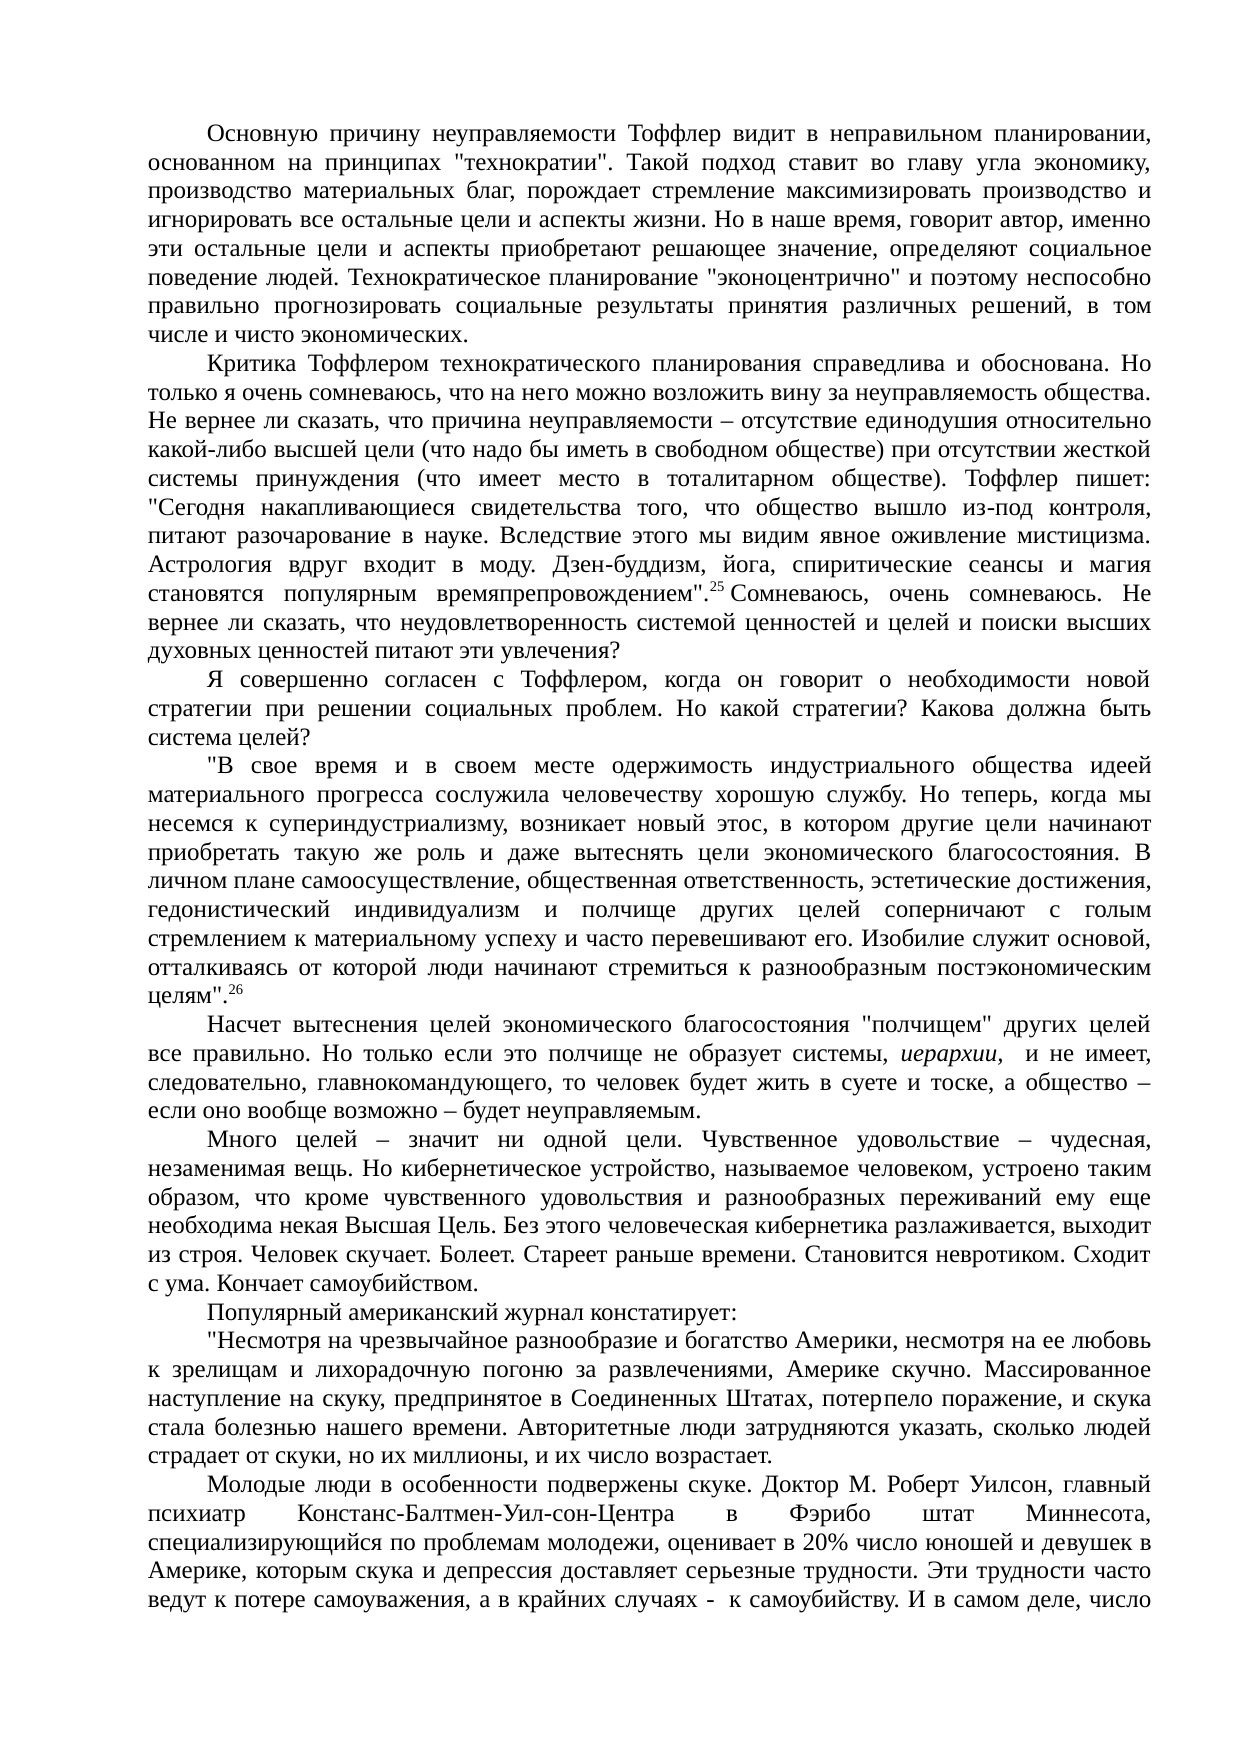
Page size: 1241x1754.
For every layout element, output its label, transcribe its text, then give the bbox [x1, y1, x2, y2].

text "Несмотря на чрезвычайное разнообразие и богатство Аме­рики, несмотря на ее любовь к зрелищам и лихорадочную пого­ню за развлечениями, Америке скучно. Массированное насту­пление на скуку, предпринятое в Соединенных Штатах, потер­пело поражение, и скука стала болезнью нашего времени. Авто­ритетные люди затрудняются указать, сколько людей страдает от скуки, но их миллионы, и их число возрастает. [148, 1326, 1152, 1469]
text Много целей – значит ни одной цели. Чувственное удовольст­вие – чудесная, незаменимая вещь. Но кибернетическое устрой­ство, называемое человеком, устроено таким образом, что кро­ме чувственного удовольствия и разнообразных переживаний ему еще необходима некая Высшая Цель. Без этого человече­ская кибернетика разлаживается, выходит из строя. Человек ску­чает. Болеет. Стареет раньше времени. Становится невротиком. Сходит с ума. Кончает самоубийством. [148, 1124, 1152, 1297]
text "В свое время и в своем месте одержимость индустриально­го общества идеей материального прогресса сослужила челове­честву хорошую службу. Но теперь, когда мы несемся к супер­индустриализму, возникает новый этос, в котором другие це­ли начинают приобретать такую же роль и даже вытеснять це­ли экономического благосостояния. В личном плане самоосу­ществление, общественная ответственность, эстетические дости­жения, гедонистический индивидуализм и полчище других це­лей соперничают с голым стремлением к материальному успе­ху и часто перевешивают его. Изобилие служит основой, оттал­киваясь от которой люди начинают стремиться к разнообраз­ным постэкономическим целям".26 [148, 751, 1152, 1009]
text Основную причину неуправляемости Тоффлер видит в непра­вильном планировании, основанном на принципах "технократии". Такой подход ставит во главу угла экономику, произ­водство материальных благ, порождает стремление максимизи­ровать производство и игнорировать все остальные цели и ас­пекты жизни. Но в наше время, говорит автор, именно эти остальные цели и аспекты приобретают решающее значение, опре­деляют социальное поведение людей. Технократическое плани­рование "эконоцентрично" и поэтому неспособно правильно прогнозировать социальные результаты принятия различных ре­шений, в том числе и чисто экономических. [148, 118, 1152, 348]
text Популярный американский журнал констатирует: [148, 1297, 1152, 1326]
text Я совершенно согласен с Тоффлером, когда он говорит о необходимости новой стратегии при решении социальных проб­лем. Но какой стратегии? Какова должна быть система целей? [148, 664, 1152, 751]
text Насчет вытеснения целей экономического благосостояния "полчищем" других целей все правильно. Но только если это полчище не образует системы, иерархии, и не имеет, следовательно, главнокомандующего, то человек будет жить в суете и тоске, а общество – если оно вообще возможно – будет не­управляемым. [148, 1009, 1152, 1124]
text Молодые люди в особенности подвержены скуке. Доктор М. Роберт Уилсон, главный психиатр Констанс‑Балтмен‑Уил‑сон‑Центра в Фэрибо штат Миннесота, специализирующийся по проблемам молодежи, оценивает в 20% число юношей и де­вушек в Америке, которым скука и депрессия доставляет се­рьезные трудности. Эти трудности часто ведут к потере самоува­жения, а в крайних случаях ‑ к самоубийству. И в самом деле, число [148, 1469, 1152, 1613]
text Критика Тоффлером технократического планирования спра­ведлива и обоснована. Но только я очень сомневаюсь, что на не­го можно возложить вину за неуправляемость общества. Не вер­нее ли сказать, что причина неуправляемости – отсутствие еди­нодушия относительно какой‑либо высшей цели (что надо бы иметь в свободном обществе) при отсутствии жесткой систе­мы принуждения (что имеет место в тоталитарном обществе). Тоффлер пишет: "Сегодня накапливающиеся свидетельства того, что общество вышло из‑под контроля, питают разочаро­вание в науке. Вследствие этого мы видим явное оживление мистицизма. Астрология вдруг входит в моду. Дзен‑буддизм, йога, спиритические сеансы и магия становятся популярным времяпрепровождением".25 Сомневаюсь, очень сомневаюсь. Не вернее ли сказать, что неудовлетворенность системой ценно­стей и целей и поиски высших духовных ценностей питают эти увлечения? [148, 348, 1152, 664]
